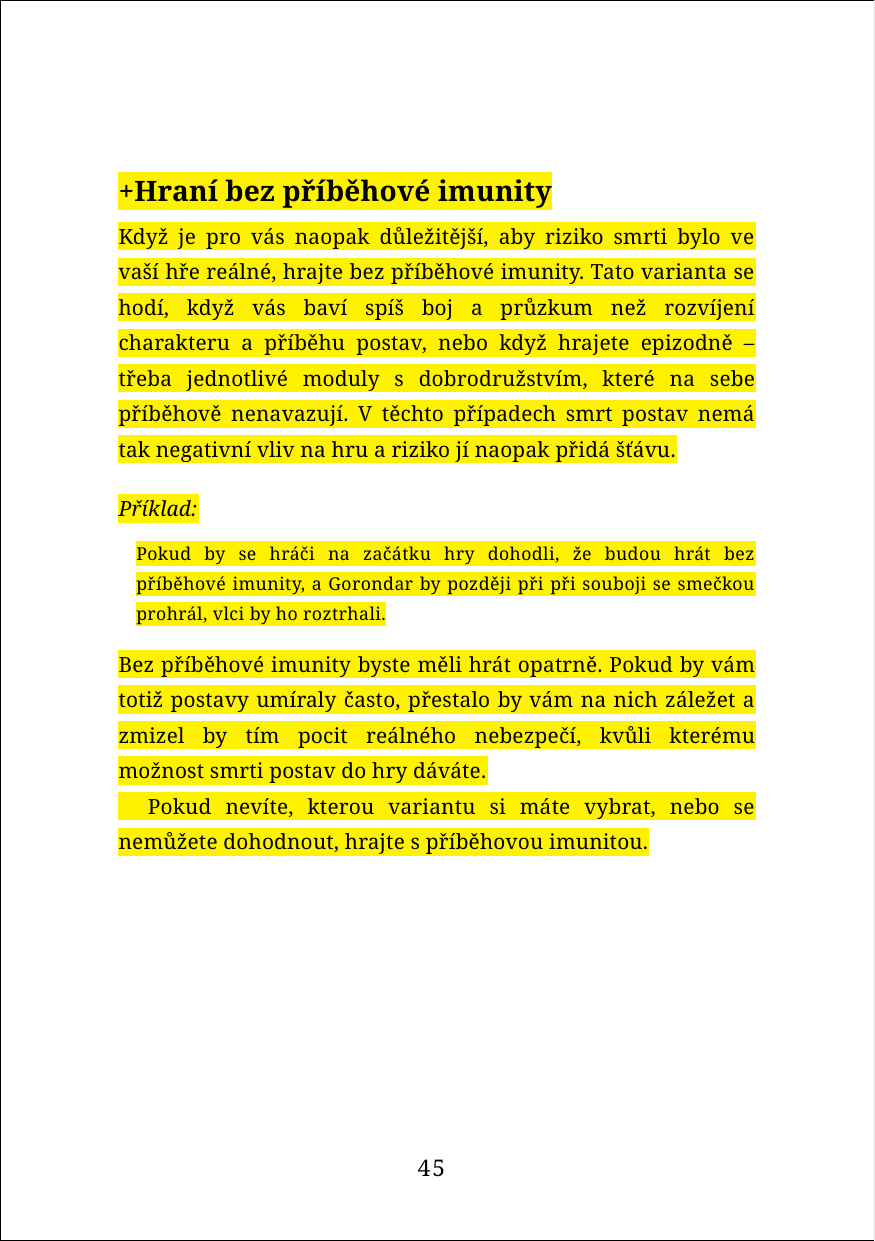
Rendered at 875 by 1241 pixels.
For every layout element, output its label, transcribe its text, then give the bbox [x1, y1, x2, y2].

subtitle +Hraní bez příběhové imunity [118, 172, 756, 210]
text Příklad: [118, 494, 756, 523]
text Pokud by se hráči na začátku hry dohodli, že budou hrát bez příběhové imunity, a Gorondar by později při při souboji se smečkou prohrál, vlci by ho roztrhali. [136, 541, 756, 626]
text Když je pro vás naopak důležitější, aby riziko smrti bylo ve vaší hře reálné, hrajte bez příběhové imunity. Tato varianta se hodí, když vás baví spíš boj a průzkum než rozvíjení charakteru a příběhu postav, nebo když hrajete epizodně – třeba jednotlivé moduly s dobrodružstvím, které na sebe příběhově nenavazují. V těchto případech smrt postav nemá tak negativní vliv na hru a riziko jí naopak přidá šťávu. [118, 222, 756, 463]
text Bez příběhové imunity byste měli hrát opatrně. Pokud by vám totiž postavy umíraly často, přestalo by vám na nich záležet a zmizel by tím pocit reálného nebezpečí, kvůli kterému možnost smrti postav do hry dáváte. Pokud nevíte, kterou variantu si máte vybrat, nebo se nemůžete dohodnout, hrajte s příběhovou imunitou. [118, 650, 756, 856]
